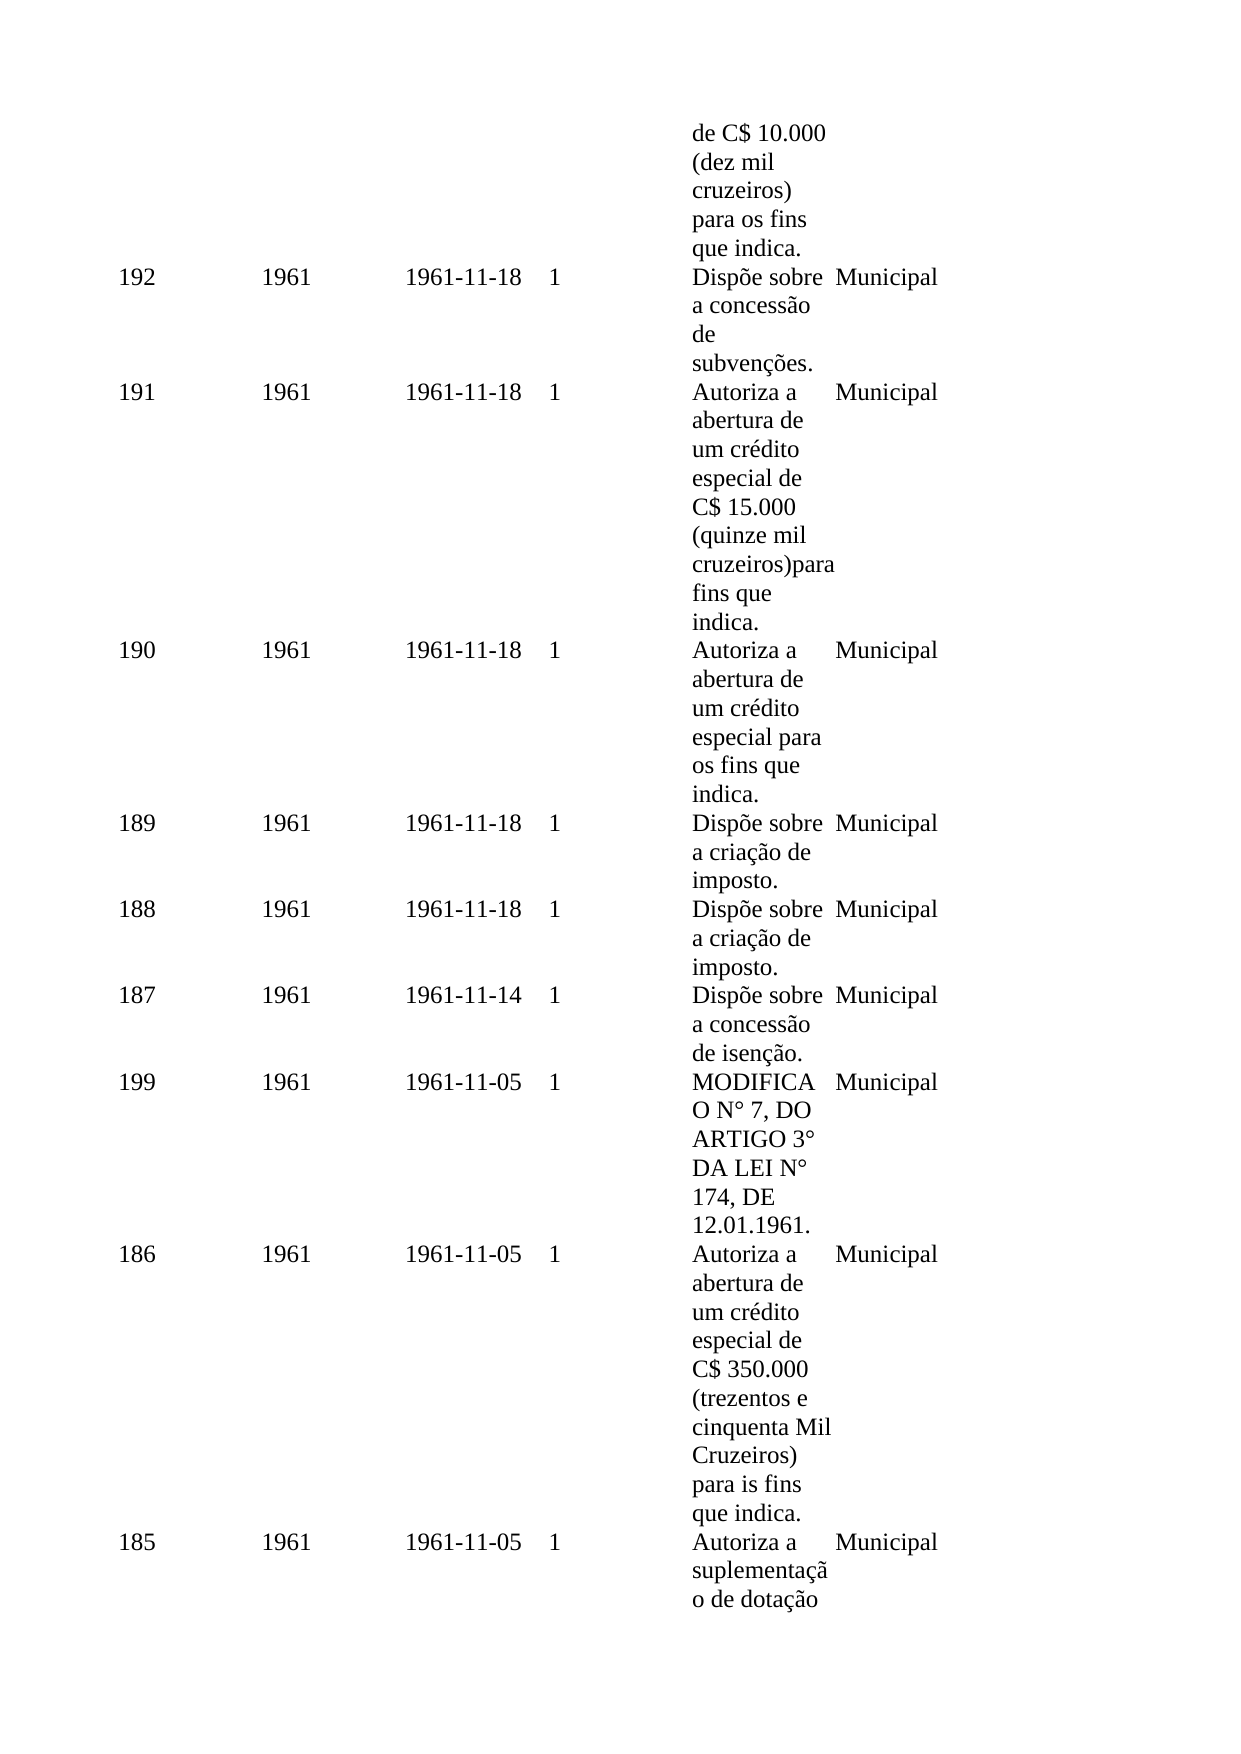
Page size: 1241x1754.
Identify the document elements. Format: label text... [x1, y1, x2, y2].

table_cell [261, 118, 405, 262]
table_cell [835, 118, 979, 262]
table_cell Autoriza a suplementação de dotação [692, 1527, 835, 1613]
table_cell 1961 [261, 981, 405, 1067]
table_cell [979, 377, 1122, 636]
table_cell 1961 [261, 808, 405, 894]
table_cell Municipal [835, 894, 979, 981]
table_cell Municipal [835, 1527, 979, 1613]
table_cell 1 [548, 981, 692, 1067]
table_cell 1961-11-05 [405, 1067, 548, 1239]
table_cell [118, 118, 261, 262]
table_cell Municipal [835, 262, 979, 377]
table_cell Autoriza a abertura de um crédito especial de C$ 350.000 (trezentos e cinquenta Mil Cruzeiros) para is fins que indica. [692, 1239, 835, 1527]
table_cell 1961-11-18 [405, 377, 548, 636]
table_cell 1961-11-05 [405, 1239, 548, 1527]
table_cell [979, 1527, 1122, 1613]
table_cell [979, 1239, 1122, 1527]
table_cell 1 [548, 894, 692, 981]
table_cell [979, 636, 1122, 808]
table_cell 1961-11-18 [405, 636, 548, 808]
table_cell 1 [548, 1527, 692, 1613]
table_cell [979, 118, 1122, 262]
table_cell 1961 [261, 894, 405, 981]
table_cell Municipal [835, 1239, 979, 1527]
table_cell [979, 894, 1122, 981]
table_cell 191 [118, 377, 261, 636]
table_cell 1961 [261, 377, 405, 636]
table_cell 1 [548, 262, 692, 377]
table_cell 188 [118, 894, 261, 981]
table_cell 1 [548, 377, 692, 636]
table_cell 1 [548, 1239, 692, 1527]
table_cell Autoriza a abertura de um crédito especial para os fins que indica. [692, 636, 835, 808]
table_cell Autoriza a abertura de um crédito especial de C$ 15.000 (quinze mil cruzeiros)para fins que indica. [692, 377, 835, 636]
table_cell [979, 1067, 1122, 1239]
table_cell 1 [548, 636, 692, 808]
table_cell Dispõe sobre a criação de imposto. [692, 808, 835, 894]
table_cell 1 [548, 808, 692, 894]
table_cell 1961-11-18 [405, 808, 548, 894]
table_cell Dispõe sobre a concessão de subvenções. [692, 262, 835, 377]
table_cell Dispõe sobre a concessão de isenção. [692, 981, 835, 1067]
table_cell Dispõe sobre a criação de imposto. [692, 894, 835, 981]
table_cell MODIFICA O N° 7, DO ARTIGO 3° DA LEI N° 174, DE 12.01.1961. [692, 1067, 835, 1239]
table_cell 1961-11-14 [405, 981, 548, 1067]
table_cell 1961-11-05 [405, 1527, 548, 1613]
table_cell 1961 [261, 1239, 405, 1527]
table_cell 1961 [261, 636, 405, 808]
table_cell [979, 808, 1122, 894]
table_cell [405, 118, 548, 262]
table_cell Municipal [835, 636, 979, 808]
table_cell Municipal [835, 808, 979, 894]
table_cell 1961 [261, 1527, 405, 1613]
table_cell 187 [118, 981, 261, 1067]
table_cell Municipal [835, 377, 979, 636]
table_cell 186 [118, 1239, 261, 1527]
table_cell 199 [118, 1067, 261, 1239]
table_cell 1 [548, 1067, 692, 1239]
table_cell 1961 [261, 262, 405, 377]
table_cell 1961 [261, 1067, 405, 1239]
table_cell 1961-11-18 [405, 894, 548, 981]
table_cell Municipal [835, 1067, 979, 1239]
table_cell 185 [118, 1527, 261, 1613]
table_cell 1961-11-18 [405, 262, 548, 377]
table_cell [979, 981, 1122, 1067]
table_cell de C$ 10.000 (dez mil cruzeiros) para os fins que indica. [692, 118, 835, 262]
table_cell [979, 262, 1122, 377]
table_cell 189 [118, 808, 261, 894]
table_cell 192 [118, 262, 261, 377]
table_cell Municipal [835, 981, 979, 1067]
table_cell [548, 118, 692, 262]
table_cell 190 [118, 636, 261, 808]
